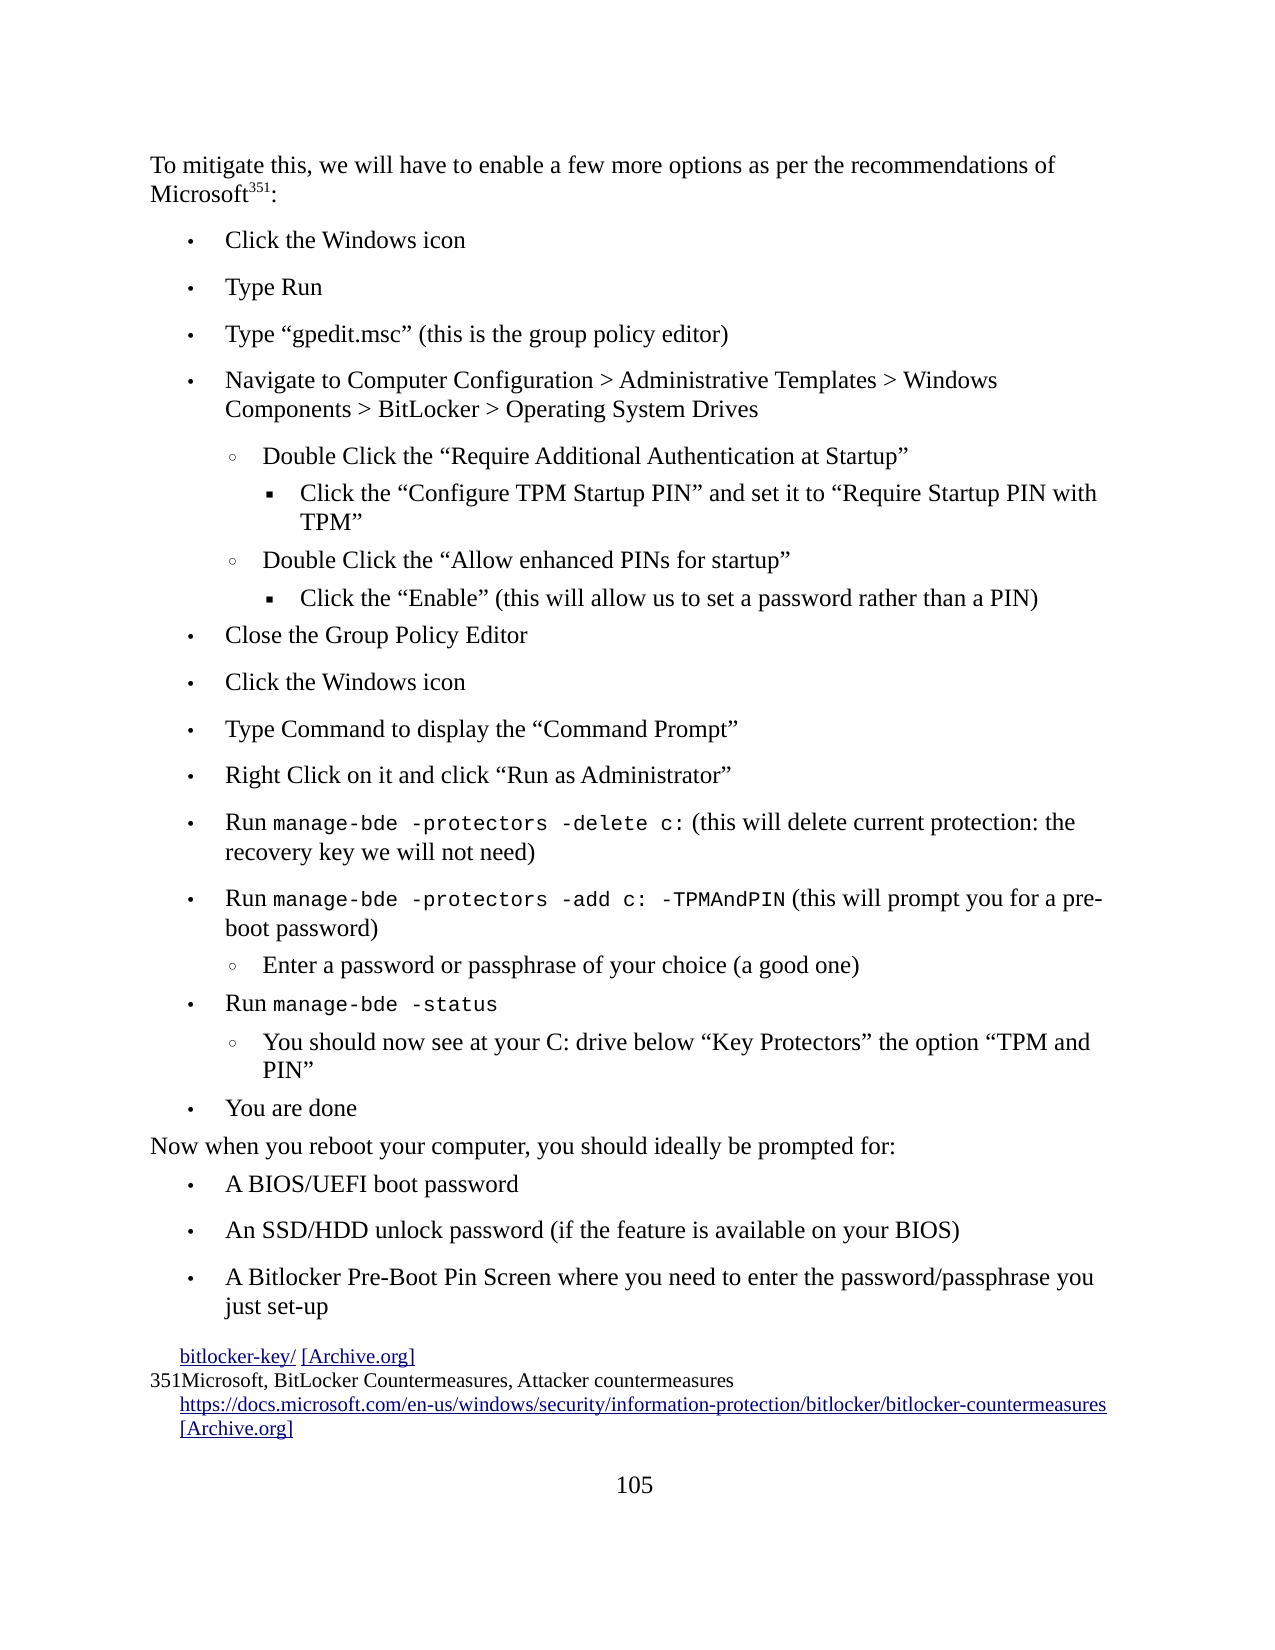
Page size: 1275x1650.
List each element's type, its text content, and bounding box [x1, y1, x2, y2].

list Enter a password or passphrase of your choice (a good one) [225, 951, 1125, 979]
list You should now see at your C: drive below “Key Protectors” the option “TPM and PIN” [225, 1027, 1125, 1084]
list Click the “Configure TPM Startup PIN” and set it to “Require Startup PIN with TPM” [262, 478, 1125, 536]
list Run manage-bde -protectors -add c: -TPMAndPIN (this will prompt you for a pre-boot password) [187, 883, 1125, 942]
list Click the Windows icon [187, 667, 1125, 696]
list Type Command to display the “Command Prompt” [187, 714, 1125, 742]
list A BIOS/UEFI boot password [187, 1169, 1125, 1197]
list Navigate to Computer Configuration > Administrative Templates > Windows Components > BitLocker > Operating System Drives [187, 365, 1125, 423]
list You are done [187, 1093, 1125, 1122]
text Microsoft, BitLocker Countermeasures, Attacker countermeasures https://docs.microsoft.com/en-us/windows/security/information-protection/bitlocker/bitlocker-countermeasures [Archive.org] [150, 1368, 1125, 1440]
list Click the “Enable” (this will allow us to set a password rather than a PIN) [262, 583, 1125, 611]
text Now when you reboot your computer, you should ideally be prompted for: [150, 1131, 1125, 1160]
list Type “gpedit.msc” (this is the group policy editor) [187, 319, 1125, 347]
list Type Run [187, 272, 1125, 301]
list An SSD/HDD unlock password (if the feature is available on your BIOS) [187, 1215, 1125, 1244]
list Double Click the “Require Additional Authentication at Startup” [225, 441, 1125, 469]
list Double Click the “Allow enhanced PINs for startup” [225, 545, 1125, 574]
list Run manage-bde -protectors -delete c: (this will delete current protection: the recovery key we will not need) [187, 807, 1125, 865]
text bitlocker-key/ [Archive.org] [150, 1344, 1125, 1368]
list Click the Windows icon [187, 225, 1125, 254]
list Run manage-bde -status [187, 988, 1125, 1018]
list Close the Group Policy Editor [187, 620, 1125, 649]
list Right Click on it and click “Run as Administrator” [187, 760, 1125, 789]
text To mitigate this, we will have to enable a few more options as per the recommendations of Microsoft: [150, 150, 1125, 207]
list A Bitlocker Pre-Boot Pin Screen where you need to enter the password/passphrase you just set-up [187, 1262, 1125, 1319]
